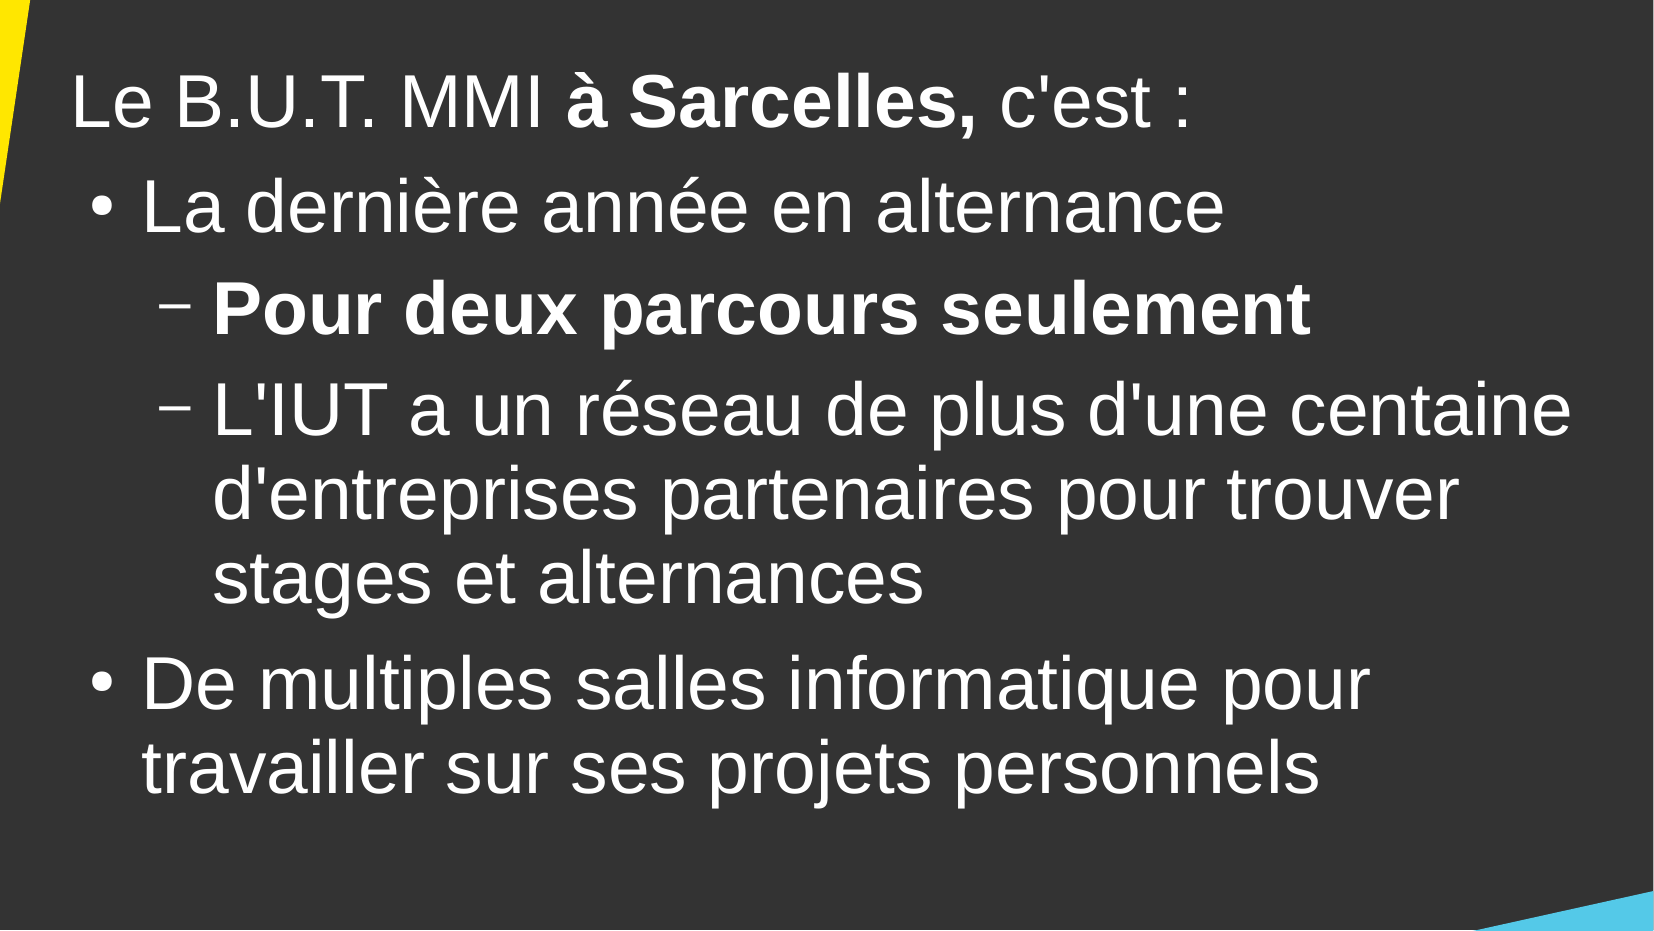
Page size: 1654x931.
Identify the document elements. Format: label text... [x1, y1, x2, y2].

list Le B.U.T. MMI à Sarcelles, c'est : La dernière année en alternance Pour deux parcours seulement L'IUT a un réseau de plus d'une centaine d'entreprises partenaires pour trouver stages et alternances De multiples salles informatique pour travailler sur ses projets personnels [70, 59, 1595, 875]
text_box [1472, 890, 1654, 931]
text_box [0, 0, 31, 204]
